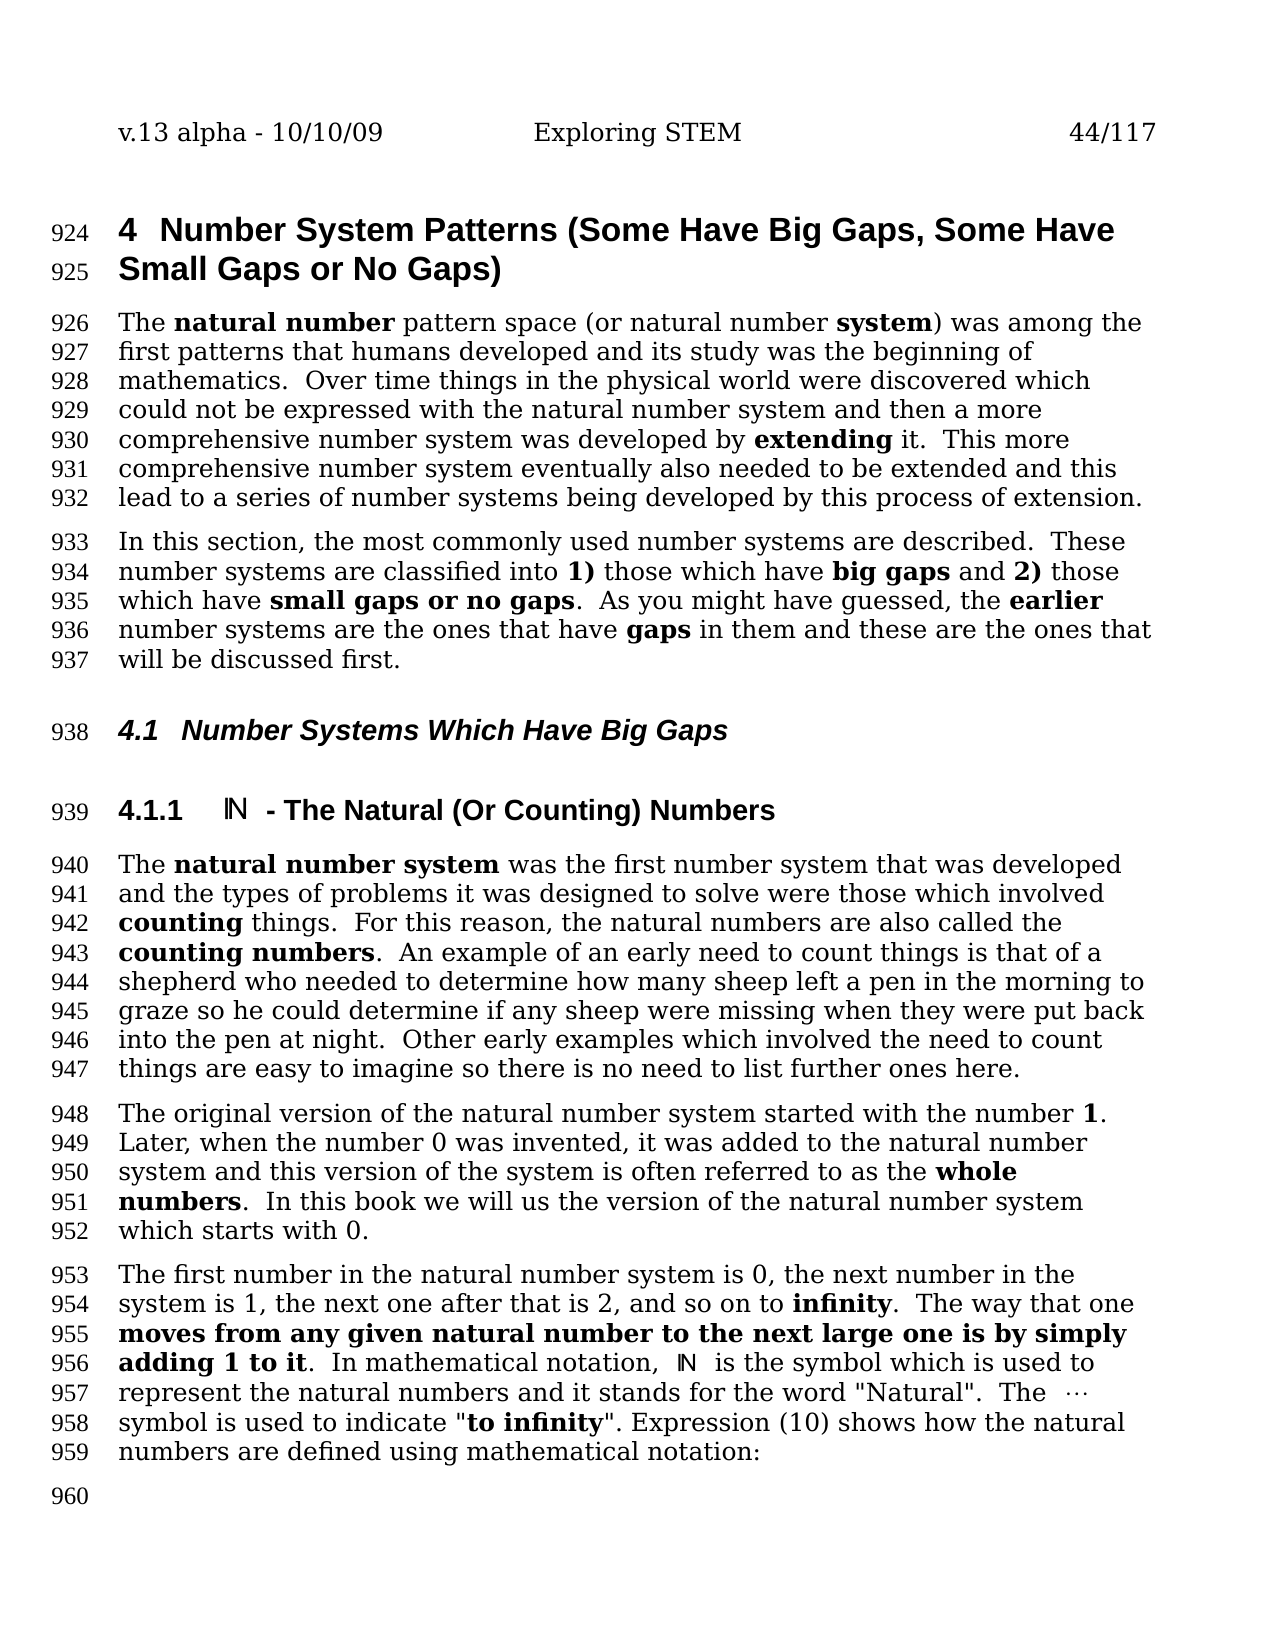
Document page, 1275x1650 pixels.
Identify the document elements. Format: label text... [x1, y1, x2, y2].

text The original version of the natural number system started with the number 1. Later, when the number 0 was invented, it was added to the natural number system and this version of the system is often referred to as the whole numbers. In this book we will us the version of the natural number system which starts with 0. [118, 1099, 1157, 1245]
subtitle Number System Patterns (Some Have Big Gaps, Some Have Small Gaps or No Gaps) [118, 210, 1157, 287]
text The natural number pattern space (or natural number system) was among the first patterns that humans developed and its study was the beginning of mathematics. Over time things in the physical world were discovered which could not be expressed with the natural number system and then a more comprehensive number system was developed by extending it. This more comprehensive number system eventually also needed to be extended and this lead to a series of number systems being developed by this process of extension. [118, 308, 1157, 513]
text The natural number system was the first number system that was developed and the types of problems it was designed to solve were those which involved counting things. For this reason, the natural numbers are also called the counting numbers. An example of an early need to count things is that of a shepherd who needed to determine how many sheep left a pen in the morning to graze so he could determine if any sheep were missing when they were put back into the pen at night. Other early examples which involved the need to count things are easy to imagine so there is no need to list further ones here. [118, 850, 1157, 1084]
text In this section, the most commonly used number systems are described. These number systems are classified into 1) those which have big gaps and 2) those which have small gaps or no gaps. As you might have guessed, the earlier number systems are the ones that have gaps in them and these are the ones that will be discussed first. [118, 528, 1157, 674]
subtitle Number Systems Which Have Big Gaps [118, 713, 1157, 747]
text The first number in the natural number system is 0, the next number in the system is 1, the next one after that is 2, and so on to infinity. The way that one moves from any given natural number to the next large one is by simply adding 1 to it. In mathematical notation,is the symbol which is used to represent the natural numbers and it stands for the word "Natural". Thesymbol is used to indicate "to infinity". Expression (10) shows how the natural numbers are defined using mathematical notation: [118, 1260, 1157, 1466]
subtitle - The Natural (Or Counting) Numbers [118, 792, 1157, 829]
